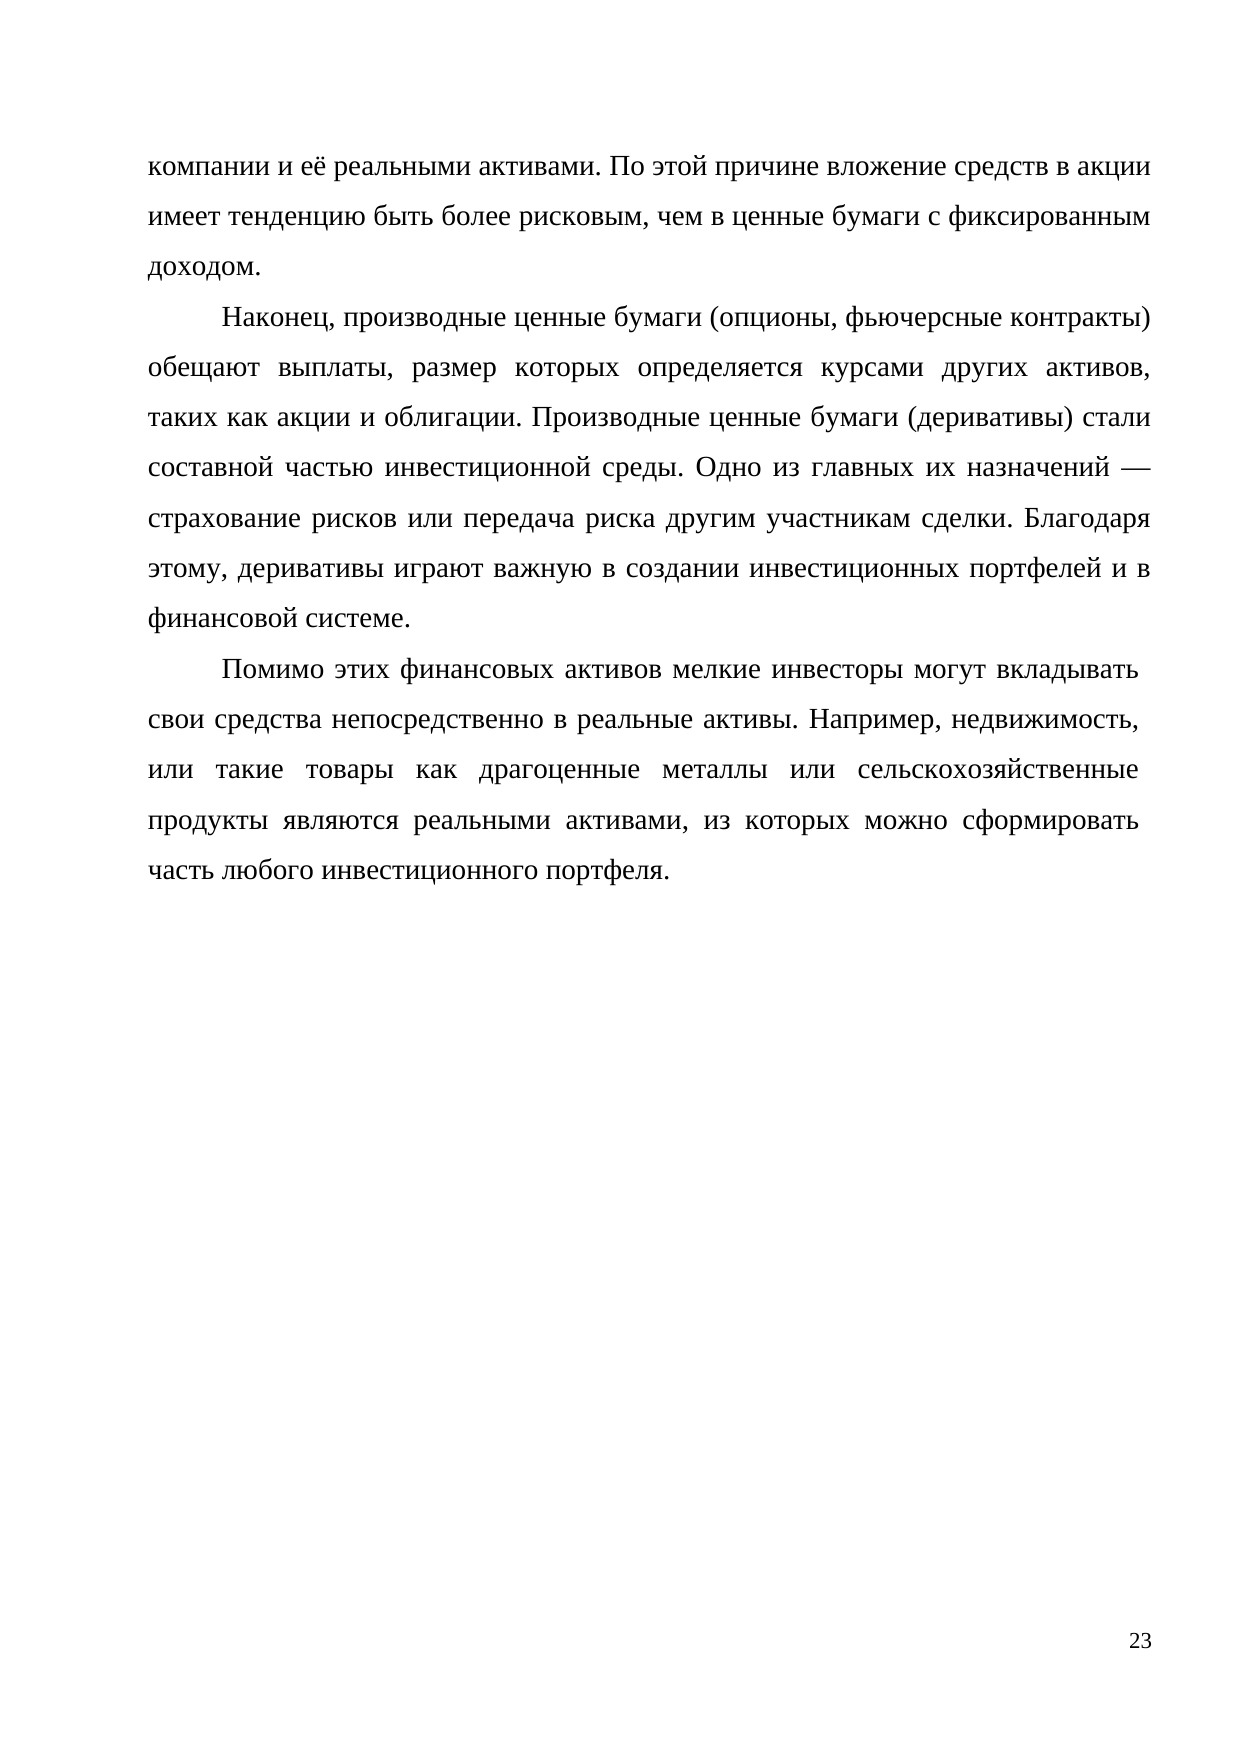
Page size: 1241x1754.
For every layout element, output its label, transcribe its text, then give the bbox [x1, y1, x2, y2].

text Помимо этих финансовых активов мелкие инвесторы могут вкладывать свои средства непосредственно в реальные активы. Например, недвижимость, или такие товары как драгоценные металлы или сельскохозяйственные продукты являются реальными активами, из которых можно сформировать часть любого инвестиционного портфеля. [148, 651, 1140, 886]
text Наконец, производные ценные бумаги (опционы, фьючерсные контракты) обещают выплаты, размер которых определяется курсами других активов, таких как акции и облигации. Производные ценные бумаги (деривативы) стали составной частью инвестиционной среды. Одно из главных их назначений — страхование рисков или передача риска другим участникам сделки. Благодаря этому, деривативы играют важную в создании инвестиционных портфелей и в финансовой системе. [148, 299, 1152, 634]
text компании и её реальными активами. По этой причине вложение средств в акции имеет тенденцию быть более рисковым, чем в ценные бумаги с фиксированным доходом. [148, 148, 1152, 282]
